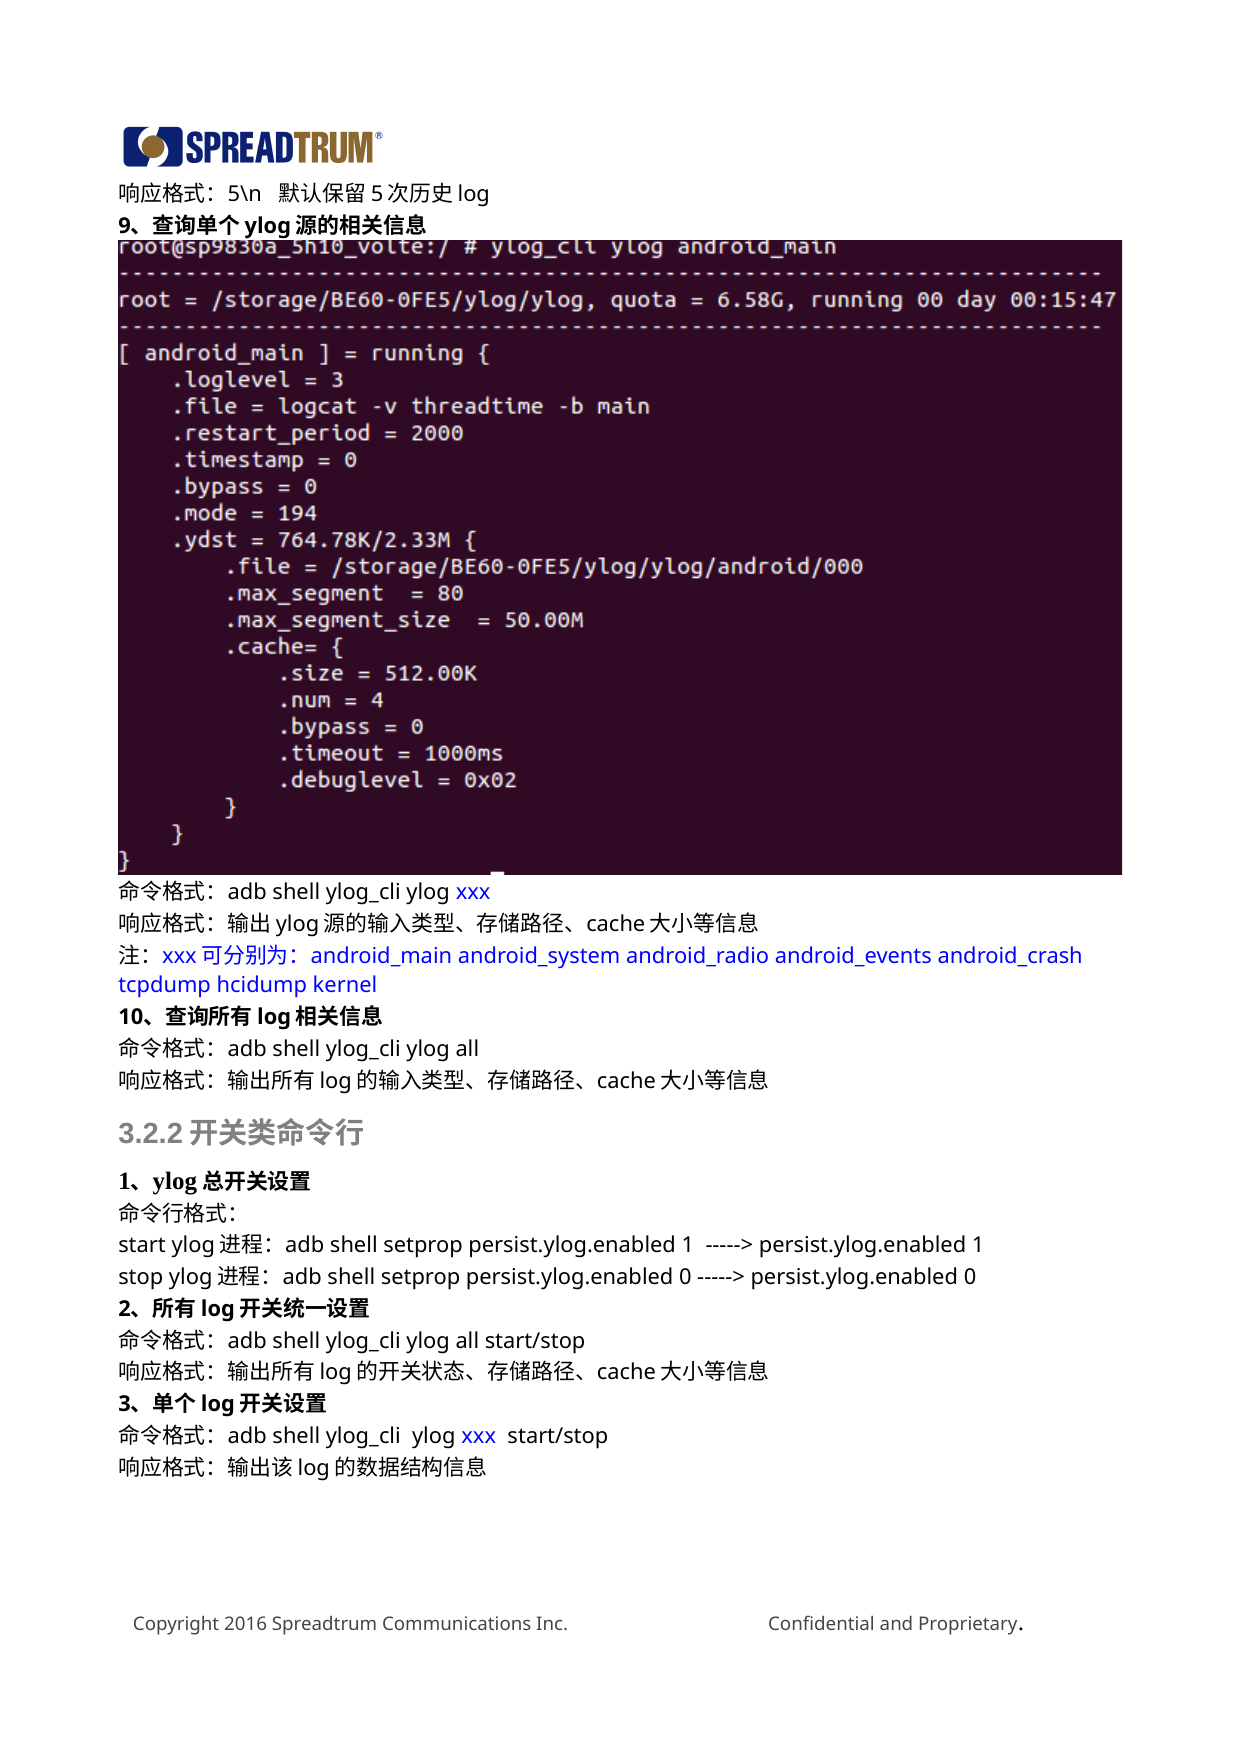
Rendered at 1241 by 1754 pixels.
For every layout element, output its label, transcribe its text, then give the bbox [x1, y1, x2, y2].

text 10、查询所有log相关信息 [118, 999, 1122, 1031]
text 响应格式：输出所有log的输入类型、存储路径、cache大小等信息 [118, 1063, 1122, 1094]
text 注：xxx可分别为：android_main android_system android_radio android_events android_crash tcpdump hcidump kernel [118, 938, 1122, 999]
text 响应格式：输出该log的数据结构信息 [118, 1450, 1122, 1481]
text 命令格式：adb shell ylog_cli ylog xxx start/stop [118, 1418, 1122, 1450]
text 响应格式：输出所有log的开关状态、存储路径、cache大小等信息 [118, 1354, 1122, 1386]
text 响应格式：输出ylog源的输入类型、存储路径、cache大小等信息 [118, 906, 1122, 938]
text 命令格式：adb shell ylog_cli ylog all [118, 1031, 1122, 1063]
text 命令行格式： [118, 1196, 1122, 1227]
text 命令格式：adb shell ylog_cli ylog xxx [118, 875, 1122, 906]
text 3、单个log开关设置 [118, 1386, 1122, 1418]
text 9、查询单个ylog源的相关信息 [118, 208, 1122, 240]
picture [118, 240, 1123, 875]
subtitle 3.2.2开关类命令行 [118, 1109, 1122, 1151]
text stop ylog进程：adb shell setprop persist.ylog.enabled 0 -----> persist.ylog.enabled 0 [118, 1259, 1122, 1291]
text 命令格式：adb shell ylog_cli ylog all start/stop [118, 1323, 1122, 1354]
text 1、ylog总开关设置 [118, 1164, 1122, 1196]
text start ylog进程：adb shell setprop persist.ylog.enabled 1 -----> persist.ylog.enabled 1 [118, 1227, 1122, 1259]
text 2、所有log开关统一设置 [118, 1291, 1122, 1323]
picture [120, 123, 386, 168]
text 响应格式：5\n 默认保留5次历史log [118, 176, 1122, 208]
